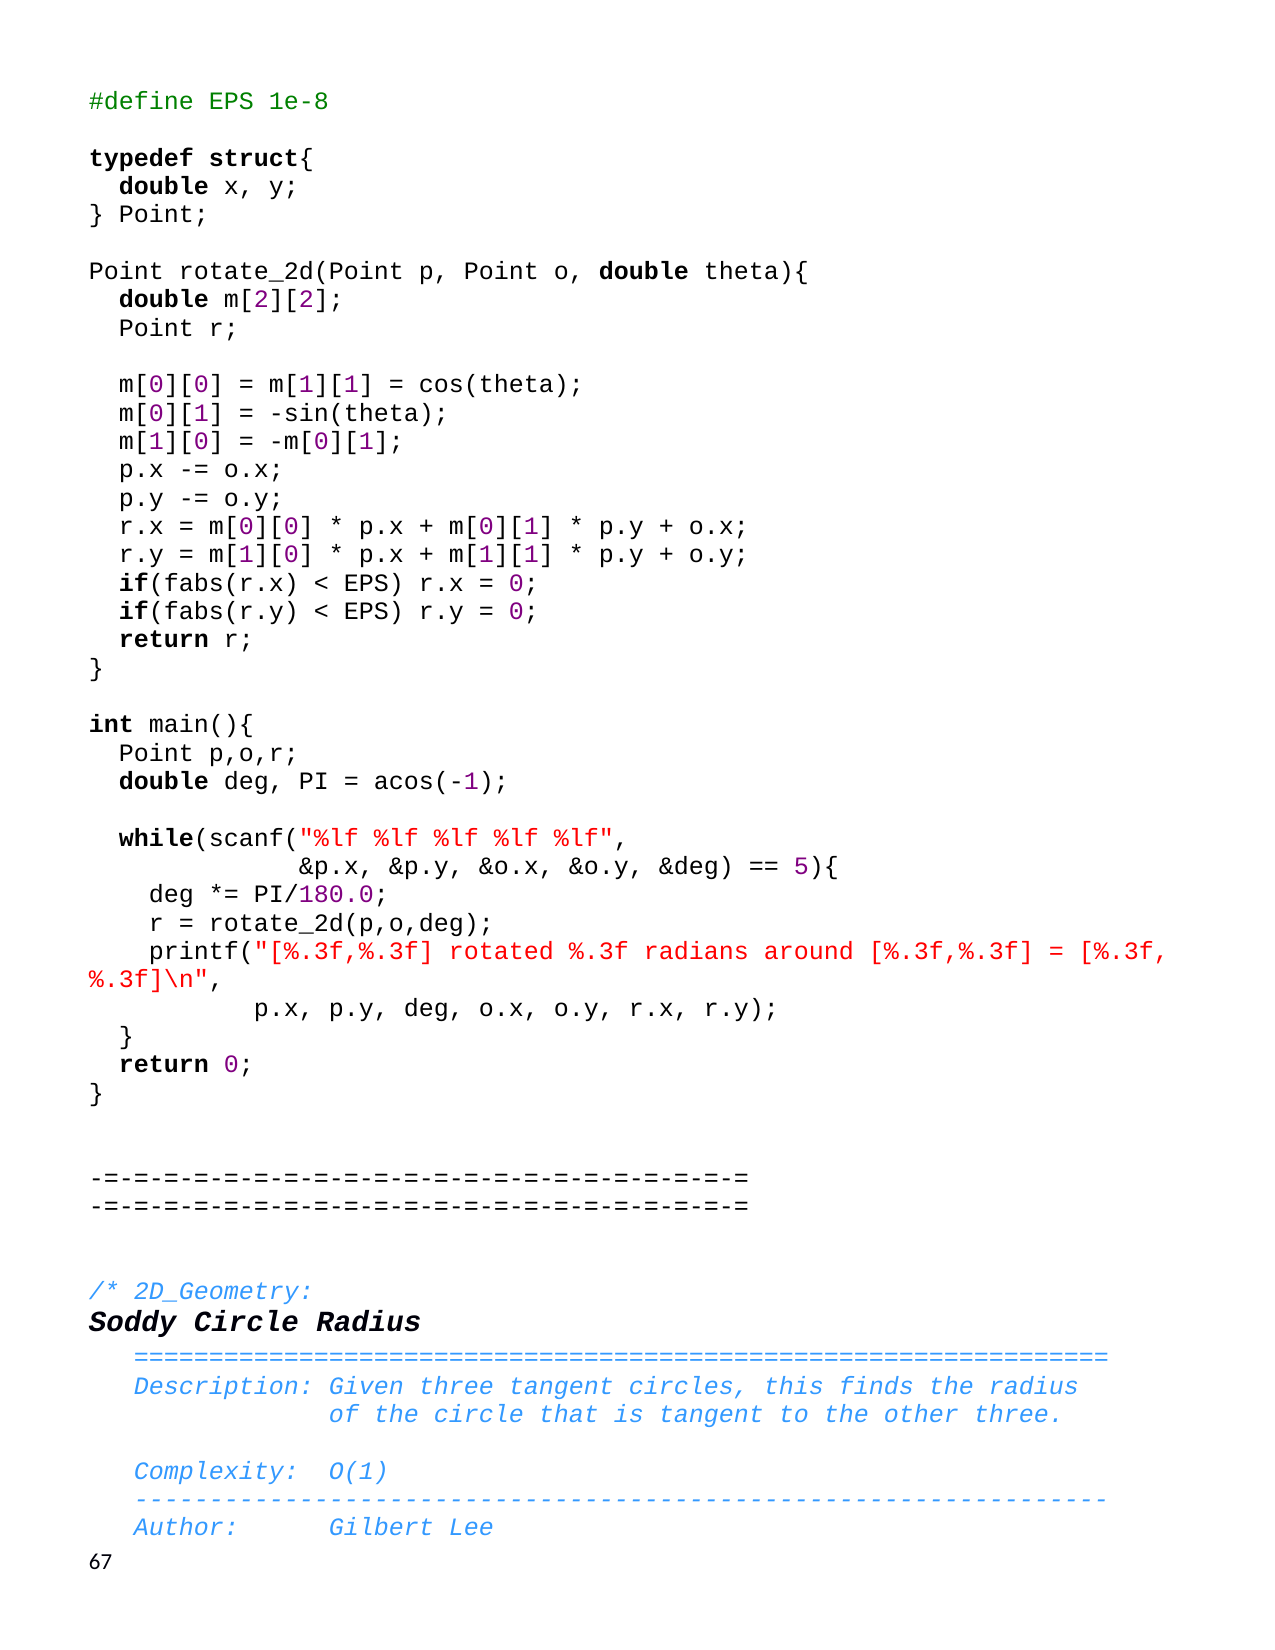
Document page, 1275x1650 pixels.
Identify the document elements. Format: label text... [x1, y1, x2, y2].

text m[0][0] = m[1][1] = cos(theta); [89, 372, 1186, 400]
text r = rotate_2d(p,o,deg); [89, 910, 1186, 939]
text double x, y; [89, 174, 1186, 202]
text } [89, 1080, 1186, 1109]
text } Point; [89, 202, 1186, 230]
text Description: Given three tangent circles, this finds the radius [89, 1373, 1186, 1402]
text m[0][1] = -sin(theta); [89, 400, 1186, 429]
text if(fabs(r.y) < EPS) r.y = 0; [89, 599, 1186, 627]
text &p.x, &p.y, &o.x, &o.y, &deg) == 5){ [89, 854, 1186, 882]
text r.x = m[0][0] * p.x + m[0][1] * p.y + o.x; [89, 514, 1186, 542]
text /* 2D_Geometry: [89, 1279, 1186, 1307]
text while(scanf("%lf %lf %lf %lf %lf", [89, 825, 1186, 854]
text Author: Gilbert Lee [89, 1515, 1186, 1543]
text ================================================================= [89, 1345, 1186, 1373]
text return 0; [89, 1052, 1186, 1080]
text -=-=-=-=-=-=-=-=-=-=-=-=-=-=-=-=-=-=-=-=-=-= [89, 1165, 1186, 1194]
subtitle Soddy Circle Radius [89, 1307, 1186, 1340]
text if(fabs(r.x) < EPS) r.x = 0; [89, 570, 1186, 599]
text p.y -= o.y; [89, 485, 1186, 514]
text of the circle that is tangent to the other three. [89, 1402, 1186, 1430]
text double deg, PI = acos(-1); [89, 769, 1186, 797]
text #define EPS 1e-8 [89, 89, 1186, 117]
text double m[2][2]; [89, 287, 1186, 315]
text return r; [89, 627, 1186, 655]
text printf("[%.3f,%.3f] rotated %.3f radians around [%.3f,%.3f] = [%.3f,%.3f]\n", [89, 939, 1186, 995]
text Point p,o,r; [89, 740, 1186, 769]
text m[1][0] = -m[0][1]; [89, 429, 1186, 457]
text Point rotate_2d(Point p, Point o, double theta){ [89, 259, 1186, 287]
text ----------------------------------------------------------------- [89, 1487, 1186, 1515]
text Point r; [89, 315, 1186, 344]
text typedef struct{ [89, 145, 1186, 174]
text -=-=-=-=-=-=-=-=-=-=-=-=-=-=-=-=-=-=-=-=-=-= [89, 1194, 1186, 1222]
text p.x -= o.x; [89, 457, 1186, 485]
text deg *= PI/180.0; [89, 882, 1186, 910]
text r.y = m[1][0] * p.x + m[1][1] * p.y + o.y; [89, 542, 1186, 570]
text } [89, 655, 1186, 684]
text int main(){ [89, 712, 1186, 740]
text Complexity: O(1) [89, 1458, 1186, 1487]
text p.x, p.y, deg, o.x, o.y, r.x, r.y); [89, 995, 1186, 1024]
text } [89, 1024, 1186, 1052]
